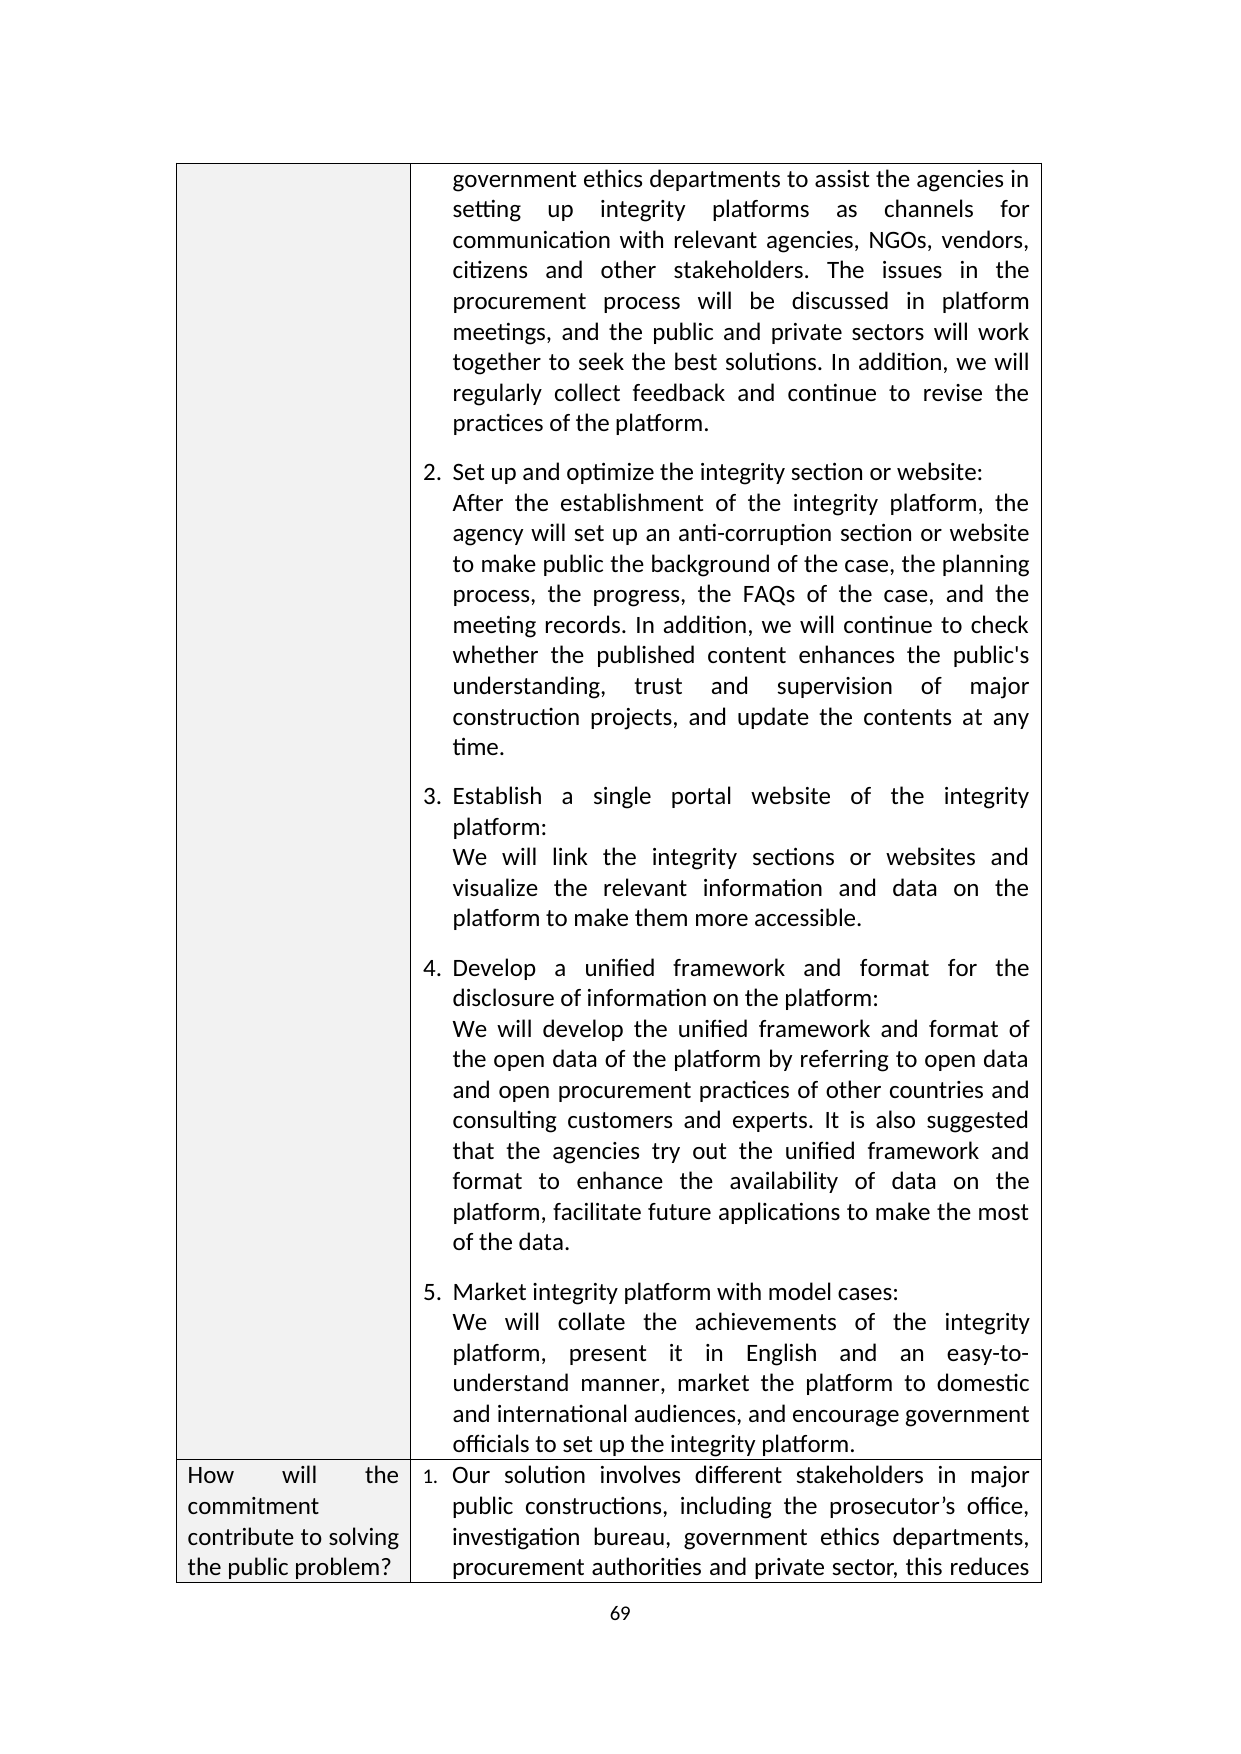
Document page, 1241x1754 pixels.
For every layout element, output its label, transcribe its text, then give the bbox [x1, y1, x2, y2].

table_cell government ethics departments to assist the agencies in setting up integrity platforms as channels for communication with relevant agencies, NGOs, vendors, citizens and other stakeholders. The issues in the procurement process will be discussed in platform meetings, and the public and private sectors will work together to seek the best solutions. In addition, we will regularly collect feedback and continue to revise the practices of the platform. Set up and optimize the integrity section or website: After the establishment of the integrity platform, the agency will set up an anti-corruption section or website to make public the background of the case, the planning process, the progress, the FAQs of the case, and the meeting records. In addition, we will continue to check whether the published content enhances the public's understanding, trust and supervision of major construction projects, and update the contents at any time. Establish a single portal website of the integrity platform: We will link the integrity sections or websites and visualize the relevant information and data on the platform to make them more accessible. Develop a unified framework and format for the disclosure of information on the platform: We will develop the unified framework and format of the open data of the platform by referring to open data and open procurement practices of other countries and consulting customers and experts. It is also suggested that the agencies try out the unified framework and format to enhance the availability of data on the platform, facilitate future applications to make the most of the data. Market integrity platform with model cases: We will collate the achievements of the integrity platform, present it in English and an easy-to-understand manner, market the platform to domestic and international audiences, and encourage government officials to set up the integrity platform. [411, 164, 1041, 1459]
table_cell [177, 164, 410, 1459]
table_cell How will the commitment contribute to solving the public problem? [177, 1460, 410, 1582]
table_cell Our solution involves different stakeholders in major public constructions, including the prosecutor’s office, investigation bureau, government ethics departments, procurement authorities and private sector, this reduces [411, 1460, 1041, 1582]
